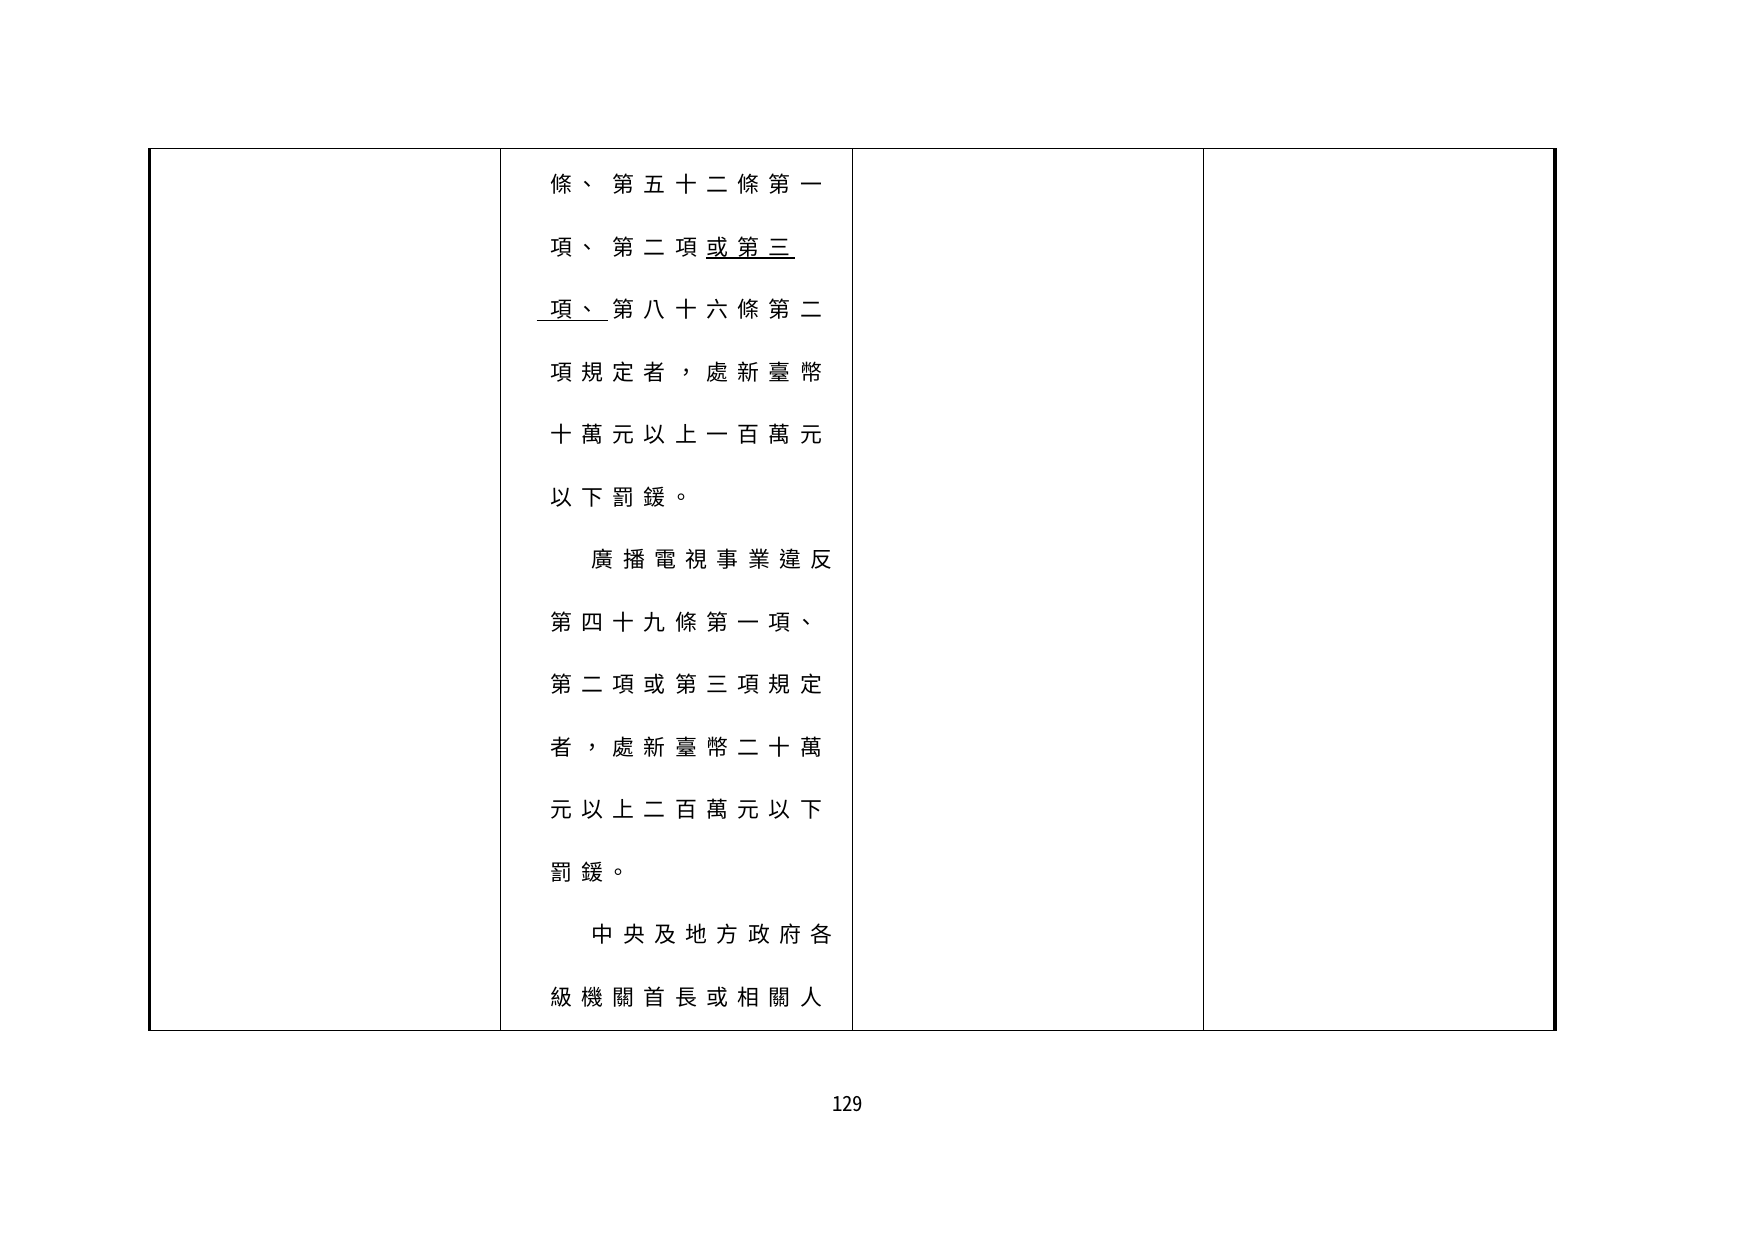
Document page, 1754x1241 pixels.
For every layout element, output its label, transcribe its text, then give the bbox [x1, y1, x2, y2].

table_cell [853, 149, 1203, 1030]
table_cell [151, 149, 500, 1030]
table_cell [1204, 149, 1553, 1030]
table_cell 條、第五十二條第一項、第二項或第三項、第八十六條第二項規定者，處新臺幣十萬元以上一百萬元以下罰鍰。 廣播電視事業違反第四十九條第一項、第二項或第三項規定者，處新臺幣二十萬元以上二百萬元以下罰鍰。 中央及地方政府各級機關首長或相關人 [501, 149, 852, 1030]
